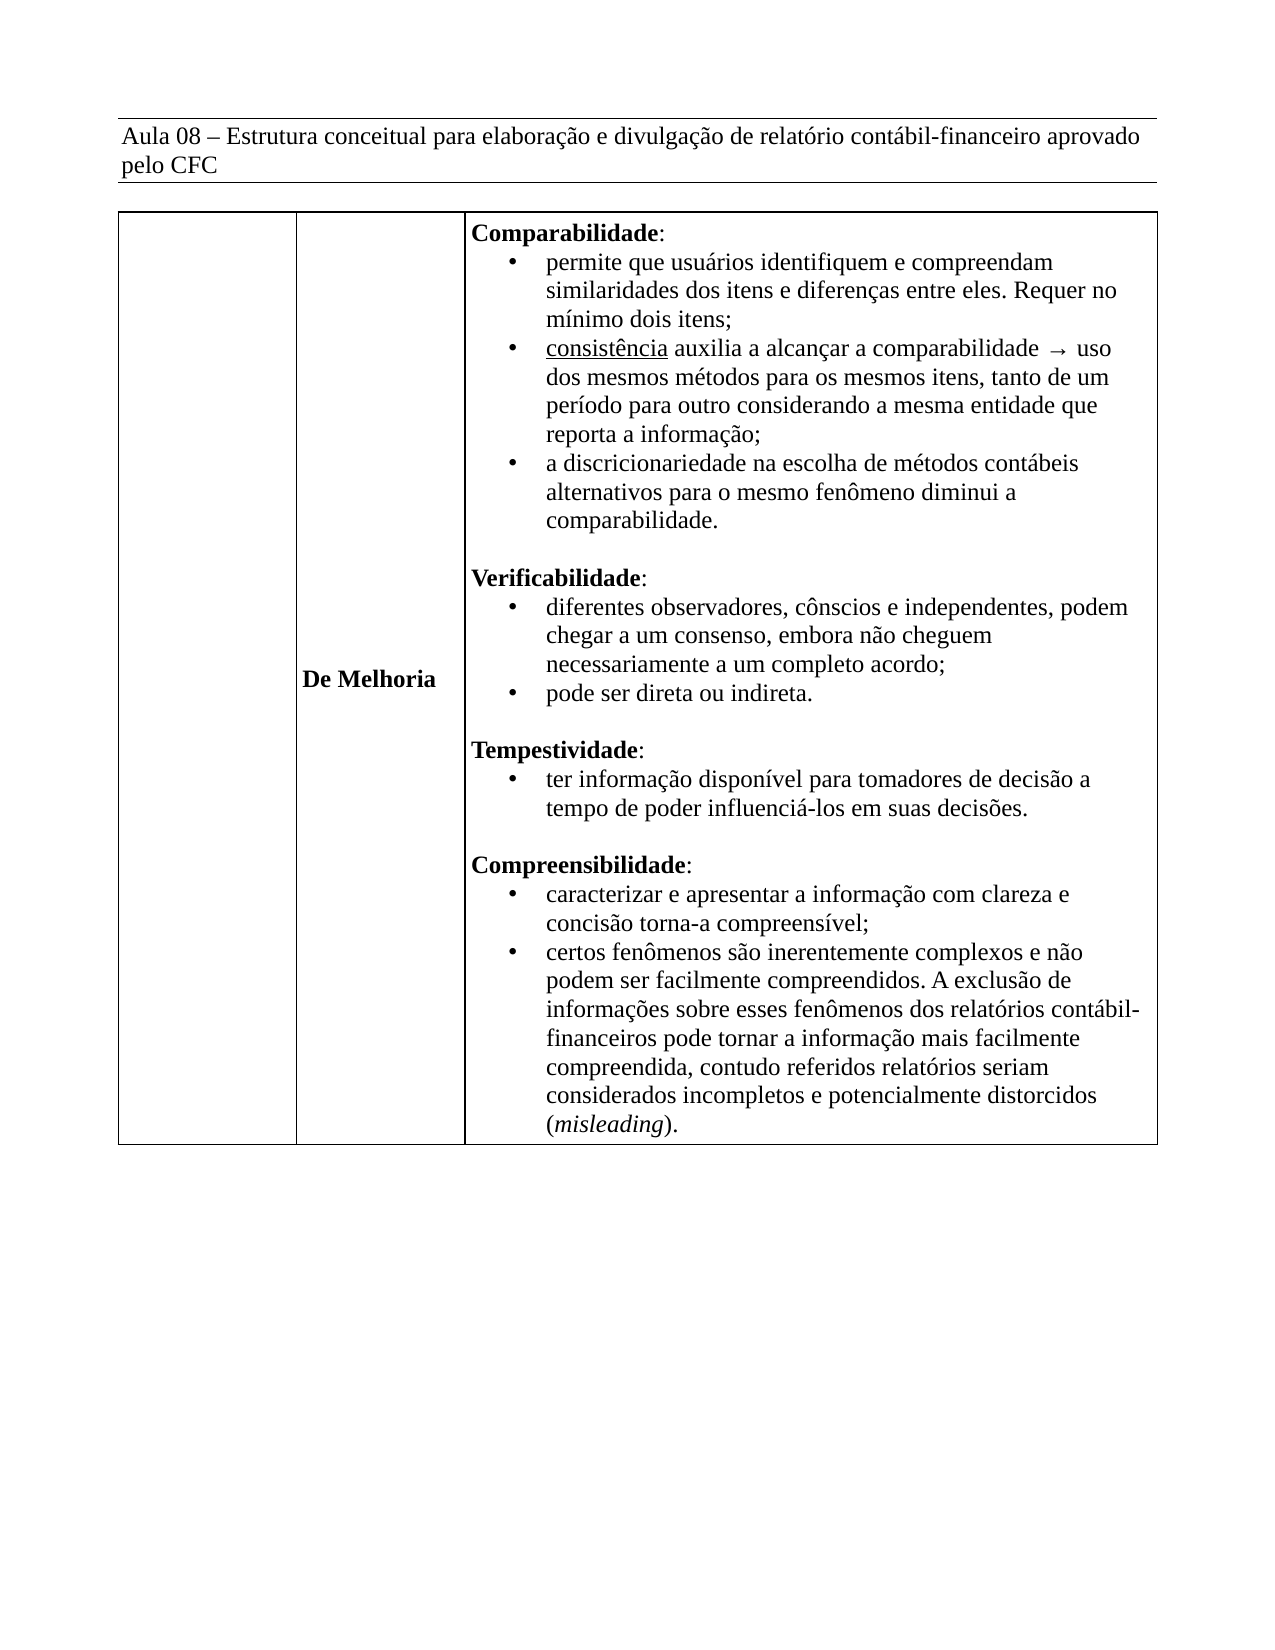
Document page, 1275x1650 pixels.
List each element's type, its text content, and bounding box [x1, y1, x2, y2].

table_cell Comparabilidade: permite que usuários identifiquem e compreendam similaridades dos itens e diferenças entre eles. Requer no mínimo dois itens; consistência auxilia a alcançar a comparabilidade → uso dos mesmos métodos para os mesmos itens, tanto de um período para outro considerando a mesma entidade que reporta a informação; a discricionariedade na escolha de métodos contábeis alternativos para o mesmo fenômeno diminui a comparabilidade. Verificabilidade: diferentes observadores, cônscios e independentes, podem chegar a um consenso, embora não cheguem necessariamente a um completo acordo; pode ser direta ou indireta. Tempestividade: ter informação disponível para tomadores de decisão a tempo de poder influenciá-los em suas decisões. Compreensibilidade: caracterizar e apresentar a informação com clareza e concisão torna-a compreensível; certos fenômenos são inerentemente complexos e não podem ser facilmente compreendidos. A exclusão de informações sobre esses fenômenos dos relatórios contábil-financeiros pode tornar a informação mais facilmente compreendida, contudo referidos relatórios seriam considerados incompletos e potencialmente distorcidos (misleading). [466, 213, 1157, 1144]
table_header [119, 213, 296, 1144]
table_cell De Melhoria [297, 213, 464, 1144]
